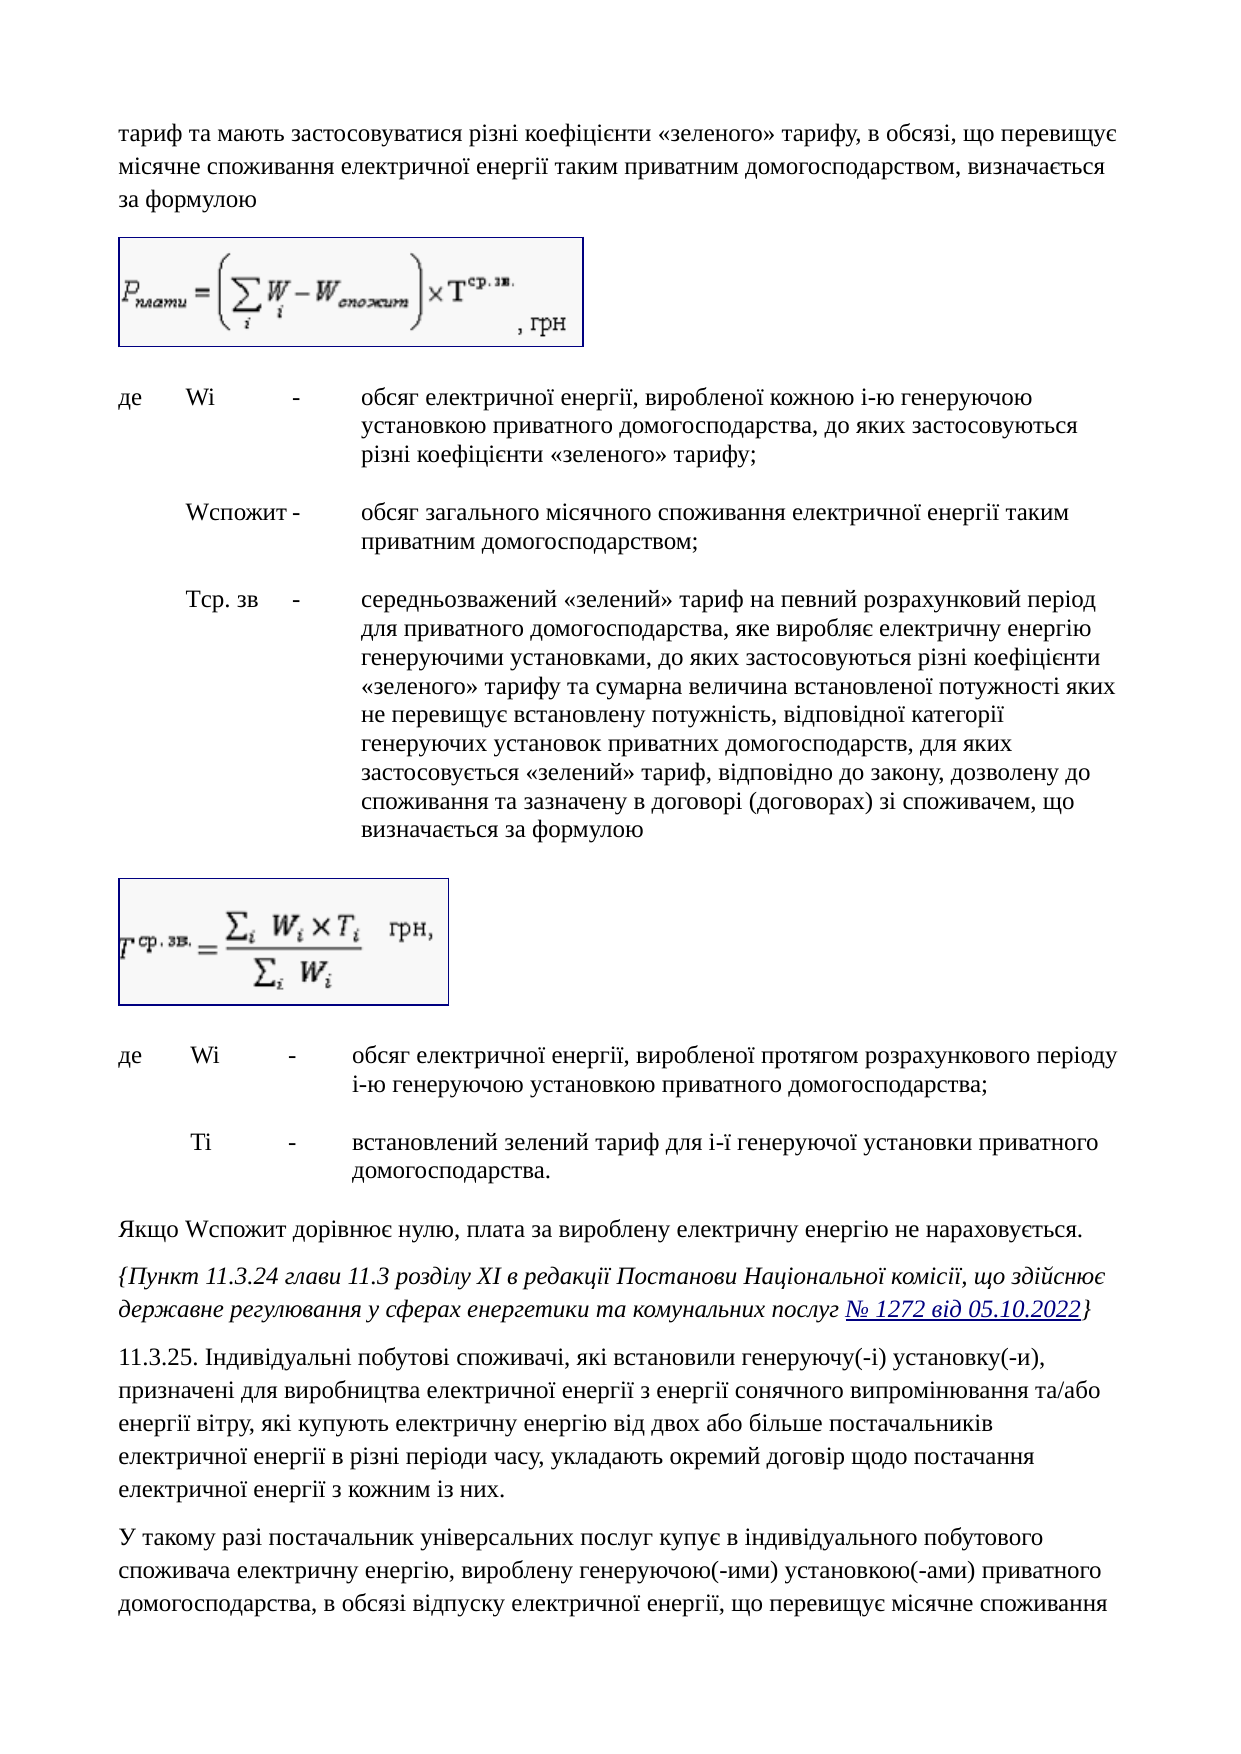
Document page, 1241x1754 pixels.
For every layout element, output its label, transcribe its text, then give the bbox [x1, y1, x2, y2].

table_cell - [292, 585, 361, 873]
text У такому разі постачальник універсальних послуг купує в індивідуального побутового споживача електричну енергію, вироблену генеруючою(-ими) установкою(-ами) приватного домогосподарства, в обсязі відпуску електричної енергії, що перевищує місячне споживання [118, 1522, 1122, 1617]
table_cell середньозважений «зелений» тариф на певний розрахунковий період для приватного домогосподарства, яке виробляє електричну енергію генеруючими установками, до яких застосовуються різні коефіцієнти «зеленого» тарифу та сумарна величина встановленої потужності яких не перевищує встановлену потужність, відповідної категорії генеруючих установок приватних домогосподарств, для яких застосовується «зелений» тариф, відповідно до закону, дозволену до споживання та зазначену в договорі (договорах) зі споживачем, що визначається за формулою [361, 585, 1122, 873]
table_header - [288, 1040, 352, 1127]
text Якщо Wспожит дорівнює нулю, плата за вироблену електричну енергію не нараховується. [118, 1214, 1122, 1243]
table_header де [118, 1040, 190, 1214]
table_header - [292, 382, 361, 497]
table_header [118, 237, 1122, 377]
text 11.3.25. Індивідуальні побутові споживачі, які встановили генеруючу(-і) установку(-и), призначені для виробництва електричної енергії з енергії сонячного випромінювання та/або енергії вітру, які купують електричну енергію від двох або більше постачальників електричної енергії в різні періоди часу, укладають окремий договір щодо постачання електричної енергії з кожним із них. [118, 1342, 1122, 1503]
table_cell Tср. зв [185, 585, 292, 873]
table_cell - [288, 1127, 352, 1214]
table_cell встановлений зелений тариф для i-ї генеруючої установки приватного домогосподарства. [352, 1127, 1122, 1214]
table_header де [118, 382, 185, 873]
table_header обсяг електричної енергії, виробленої протягом розрахункового періоду i-ю генеруючою установкою приватного домогосподарства; [352, 1040, 1122, 1127]
table_cell Ti [190, 1127, 288, 1214]
table_cell обсяг загального місячного споживання електричної енергії таким приватним домогосподарством; [361, 498, 1122, 584]
text тариф та мають застосовуватися різні коефіцієнти «зеленого» тарифу, в обсязі, що перевищує місячне споживання електричної енергії таким приватним домогосподарством, визначається за формулою [118, 118, 1122, 213]
table_header [118, 878, 1122, 1035]
table_header Wi [190, 1040, 288, 1127]
table_header обсяг електричної енергії, виробленої кожною i-ю генеруючою установкою приватного домогосподарства, до яких застосовуються різні коефіцієнти «зеленого» тарифу; [361, 382, 1122, 497]
table_cell Wспожит [185, 498, 292, 584]
table_header Wi [185, 382, 292, 497]
picture [120, 238, 582, 346]
picture [120, 879, 448, 1004]
table_cell - [292, 498, 361, 584]
text {Пункт 11.3.24 глави 11.3 розділу XI в редакції Постанови Національної комісії, що здійснює державне регулювання у сферах енергетики та комунальних послуг № 1272 від 05.10.2022} [118, 1261, 1122, 1323]
